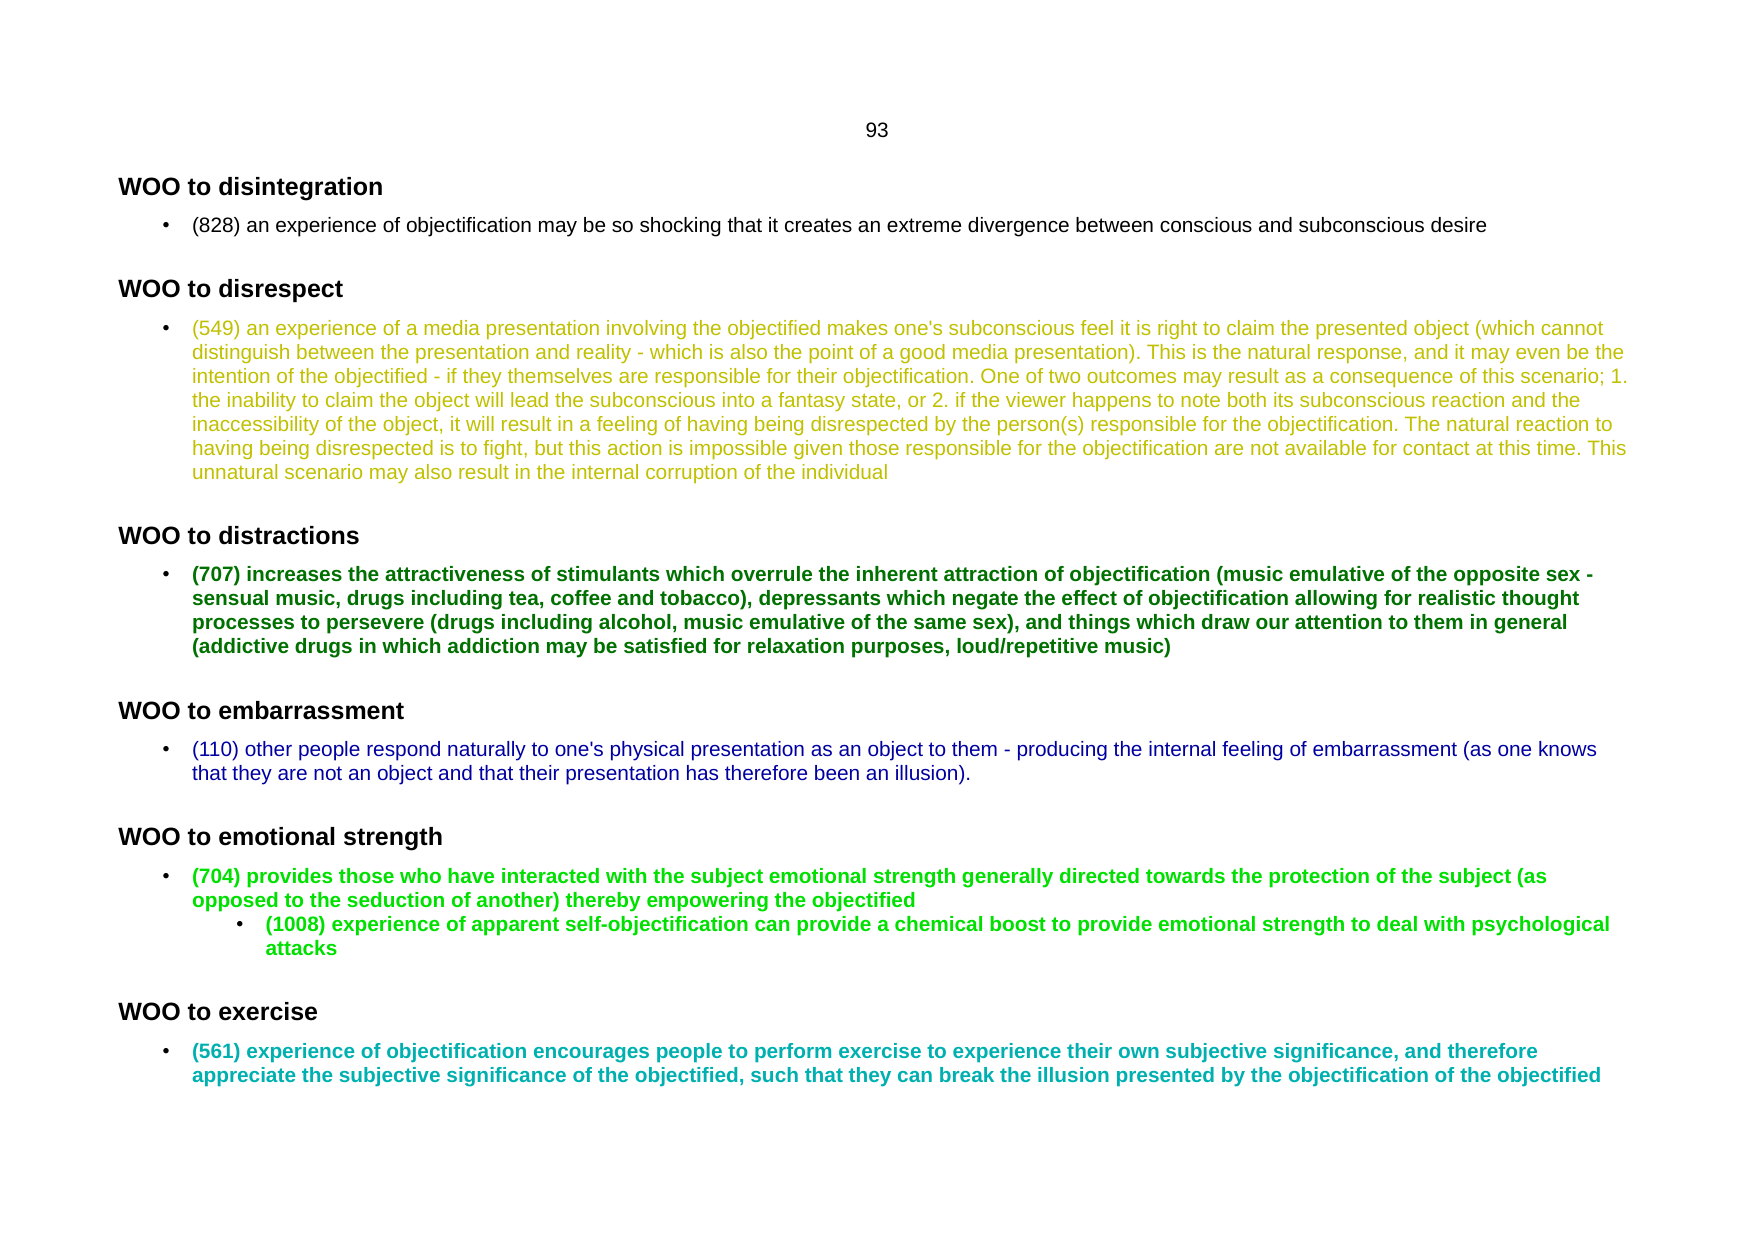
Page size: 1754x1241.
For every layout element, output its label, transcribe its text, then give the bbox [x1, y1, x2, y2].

subtitle WOO to disrespect [118, 274, 1636, 303]
subtitle WOO to disintegration [118, 172, 1636, 200]
subtitle WOO to embarrassment [118, 696, 1636, 724]
list (704) provides those who have interacted with the subject emotional strength generally directed towards the protection of the subject (as opposed to the seduction of another) thereby empowering the objectified [162, 864, 1636, 912]
list (707) increases the attractiveness of stimulants which overrule the inherent attraction of objectification (music emulative of the opposite sex - sensual music, drugs including tea, coffee and tobacco), depressants which negate the effect of objectification allowing for realistic thought processes to persevere (drugs including alcohol, music emulative of the same sex), and things which draw our attention to them in general (addictive drugs in which addiction may be satisfied for relaxation purposes, loud/repetitive music) [162, 562, 1636, 658]
list (110) other people respond naturally to one's physical presentation as an object to them - producing the internal feeling of embarrassment (as one knows that they are not an object and that their presentation has therefore been an illusion). [162, 737, 1636, 785]
subtitle WOO to emotional strength [118, 822, 1636, 851]
list (561) experience of objectification encourages people to perform exercise to experience their own subjective significance, and therefore appreciate the subjective significance of the objectified, such that they can break the illusion presented by the objectification of the objectified [162, 1038, 1636, 1086]
subtitle WOO to exercise [118, 997, 1636, 1026]
subtitle WOO to distractions [118, 521, 1636, 550]
list (549) an experience of a media presentation involving the objectified makes one's subconscious feel it is right to claim the presented object (which cannot distinguish between the presentation and reality - which is also the point of a good media presentation). This is the natural response, and it may even be the intention of the objectified - if they themselves are responsible for their objectification. One of two outcomes may result as a consequence of this scenario; 1. the inability to claim the object will lead the subconscious into a fantasy state, or 2. if the viewer happens to note both its subconscious reaction and the inaccessibility of the object, it will result in a feeling of having being disrespected by the person(s) responsible for the objectification. The natural reaction to having being disrespected is to fight, but this action is impossible given those responsible for the objectification are not available for contact at this time. This unnatural scenario may also result in the internal corruption of the individual [162, 316, 1636, 483]
list (1008) experience of apparent self-objectification can provide a chemical boost to provide emotional strength to deal with psychological attacks [236, 912, 1636, 960]
list (828) an experience of objectification may be so shocking that it creates an extreme divergence between conscious and subconscious desire [162, 213, 1636, 237]
